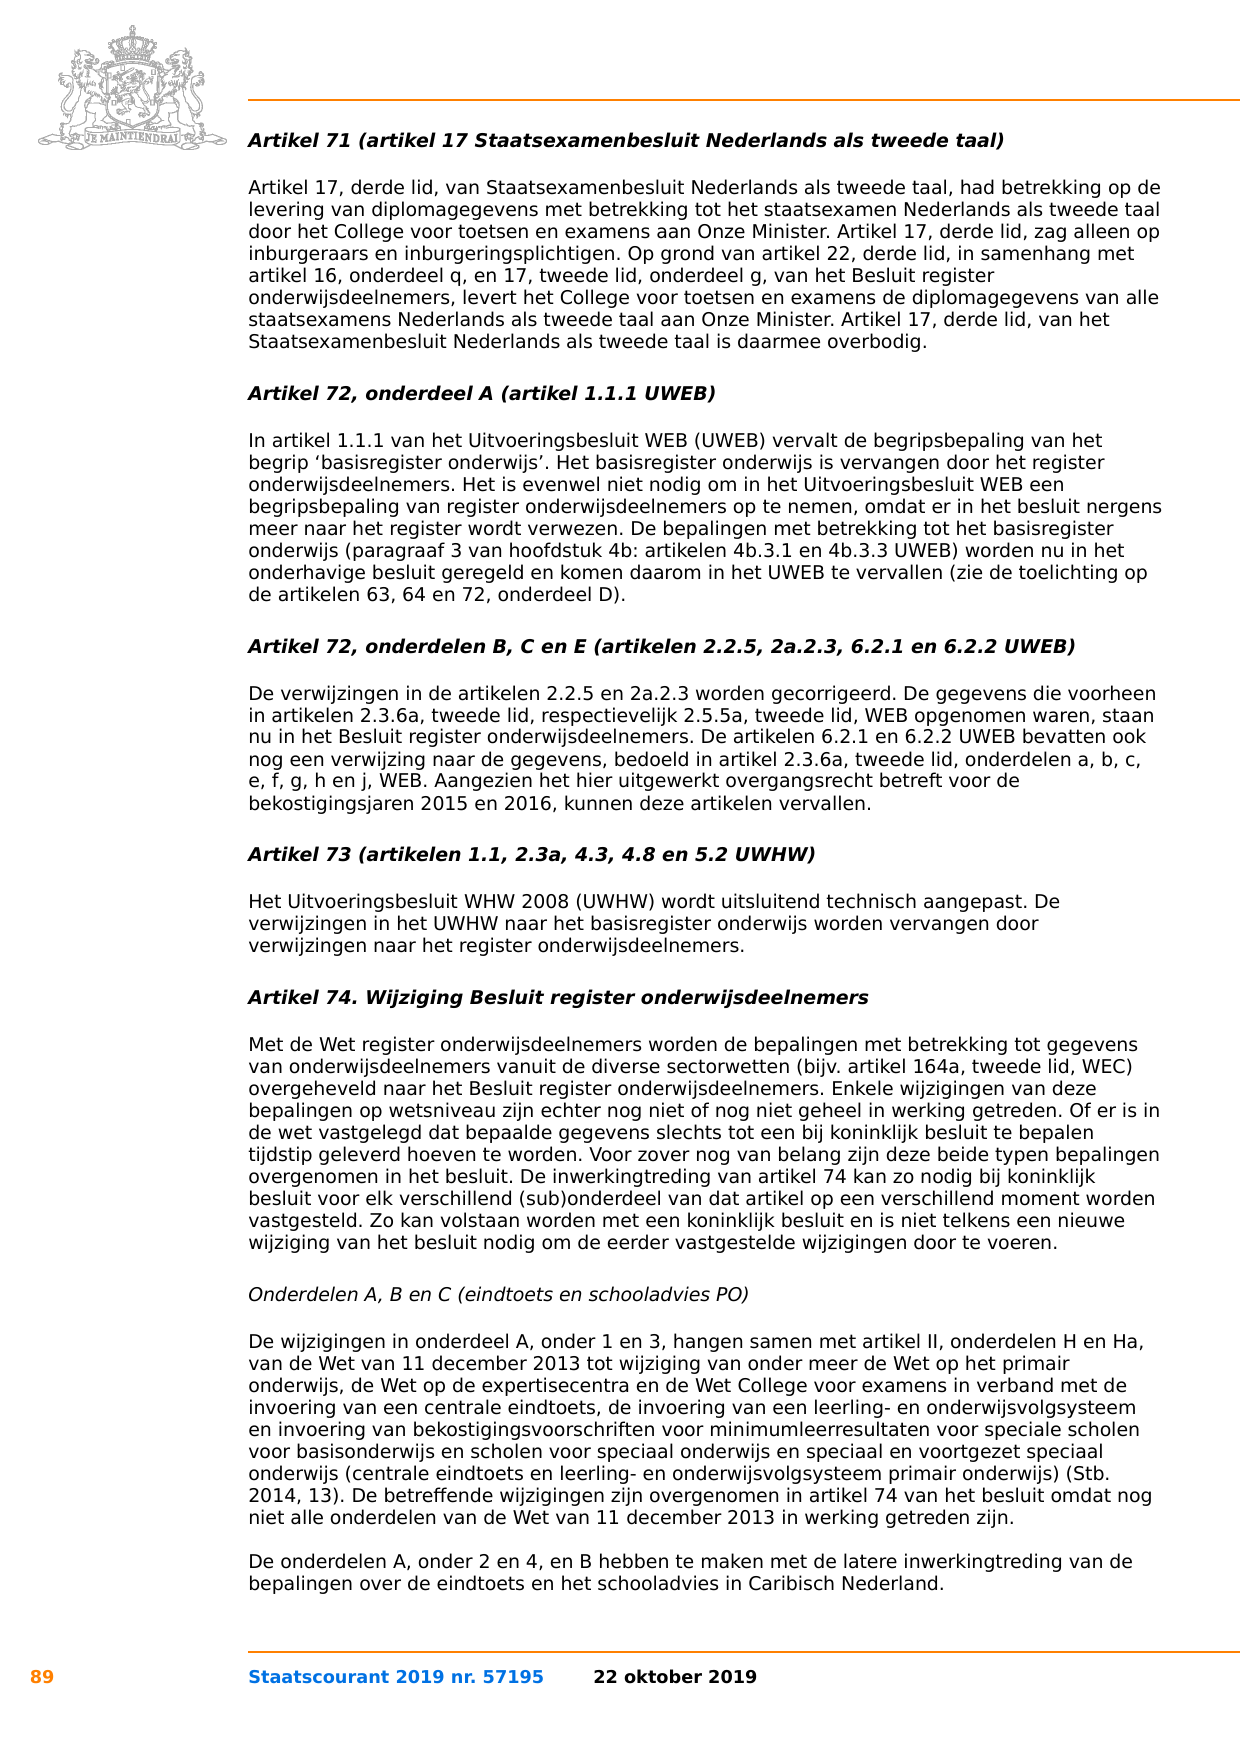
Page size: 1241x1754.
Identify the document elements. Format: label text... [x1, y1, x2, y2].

text Met de Wet register onderwijsdeelnemers worden de bepalingen met betrekking tot gegevens van onderwijsdeelnemers vanuit de diverse sectorwetten (bijv. artikel 164a, tweede lid, WEC) overgeheveld naar het Besluit register onderwijsdeelnemers. Enkele wijzigingen van deze bepalingen op wetsniveau zijn echter nog niet of nog niet geheel in werking getreden. Of er is in de wet vastgelegd dat bepaalde gegevens slechts tot een bij koninklijk besluit te bepalen tijdstip geleverd hoeven te worden. Voor zover nog van belang zijn deze beide typen bepalingen overgenomen in het besluit. De inwerkingtreding van artikel 74 kan zo nodig bij koninklijk besluit voor elk verschillend (sub)onderdeel van dat artikel op een verschillend moment worden vastgesteld. Zo kan volstaan worden met een koninklijk besluit en is niet telkens een nieuwe wijziging van het besluit nodig om de eerder vastgestelde wijzigingen door te voeren. [248, 1034, 1163, 1254]
subtitle Artikel 73 (artikelen 1.1, 2.3a, 4.3, 4.8 en 5.2 UWHW) [248, 844, 1163, 866]
subtitle Artikel 72, onderdeel A (artikel 1.1.1 UWEB) [248, 383, 1163, 405]
subtitle Onderdelen A, B en C (eindtoets en schooladvies PO) [248, 1284, 1163, 1306]
text De wijzigingen in onderdeel A, onder 1 en 3, hangen samen met artikel II, onderdelen H en Ha, van de Wet van 11 december 2013 tot wijziging van onder meer de Wet op het primair onderwijs, de Wet op de expertisecentra en de Wet College voor examens in verband met de invoering van een centrale eindtoets, de invoering van een leerling- en onderwijsvolgsysteem en invoering van bekostigingsvoorschriften voor minimumleerresultaten voor speciale scholen voor basisonderwijs en scholen voor speciaal onderwijs en speciaal en voortgezet speciaal onderwijs (centrale eindtoets en leerling- en onderwijsvolgsysteem primair onderwijs) (Stb. 2014, 13). De betreffende wijzigingen zijn overgenomen in artikel 74 van het besluit omdat nog niet alle onderdelen van de Wet van 11 december 2013 in werking getreden zijn. [248, 1331, 1163, 1529]
subtitle Artikel 71 (artikel 17 Staatsexamenbesluit Nederlands als tweede taal) [248, 130, 1163, 152]
subtitle Artikel 72, onderdelen B, C en E (artikelen 2.2.5, 2a.2.3, 6.2.1 en 6.2.2 UWEB) [248, 636, 1163, 657]
text De onderdelen A, onder 2 en 4, en B hebben te maken met de latere inwerkingtreding van de bepalingen over de eindtoets en het schooladvies in Caribisch Nederland. [248, 1551, 1163, 1595]
text Het Uitvoeringsbesluit WHW 2008 (UWHW) wordt uitsluitend technisch aangepast. De verwijzingen in het UWHW naar het basisregister onderwijs worden vervangen door verwijzingen naar het register onderwijsdeelnemers. [248, 891, 1163, 957]
picture [38, 25, 227, 150]
text Artikel 17, derde lid, van Staatsexamenbesluit Nederlands als tweede taal, had betrekking op de levering van diplomagegevens met betrekking tot het staatsexamen Nederlands als tweede taal door het College voor toetsen en examens aan Onze Minister. Artikel 17, derde lid, zag alleen op inburgeraars en inburgeringsplichtigen. Op grond van artikel 22, derde lid, in samenhang met artikel 16, onderdeel q, en 17, tweede lid, onderdeel g, van het Besluit register onderwijsdeelnemers, levert het College voor toetsen en examens de diplomagegevens van alle staatsexamens Nederlands als tweede taal aan Onze Minister. Artikel 17, derde lid, van het Staatsexamenbesluit Nederlands als tweede taal is daarmee overbodig. [248, 177, 1163, 353]
text De verwijzingen in de artikelen 2.2.5 en 2a.2.3 worden gecorrigeerd. De gegevens die voorheen in artikelen 2.3.6a, tweede lid, respectievelijk 2.5.5a, tweede lid, WEB opgenomen waren, staan nu in het Besluit register onderwijsdeelnemers. De artikelen 6.2.1 en 6.2.2 UWEB bevatten ook nog een verwijzing naar de gegevens, bedoeld in artikel 2.3.6a, tweede lid, onderdelen a, b, c, e, f, g, h en j, WEB. Aangezien het hier uitgewerkt overgangsrecht betreft voor de bekostigingsjaren 2015 en 2016, kunnen deze artikelen vervallen. [248, 682, 1163, 814]
text In artikel 1.1.1 van het Uitvoeringsbesluit WEB (UWEB) vervalt de begripsbepaling van het begrip ‘basisregister onderwijs’. Het basisregister onderwijs is vervangen door het register onderwijsdeelnemers. Het is evenwel niet nodig om in het Uitvoeringsbesluit WEB een begripsbepaling van register onderwijsdeelnemers op te nemen, omdat er in het besluit nergens meer naar het register wordt verwezen. De bepalingen met betrekking tot het basisregister onderwijs (paragraaf 3 van hoofdstuk 4b: artikelen 4b.3.1 en 4b.3.3 UWEB) worden nu in het onderhavige besluit geregeld en komen daarom in het UWEB te vervallen (zie de toelichting op de artikelen 63, 64 en 72, onderdeel D). [248, 430, 1163, 606]
subtitle Artikel 74. Wijziging Besluit register onderwijsdeelnemers [248, 987, 1163, 1009]
